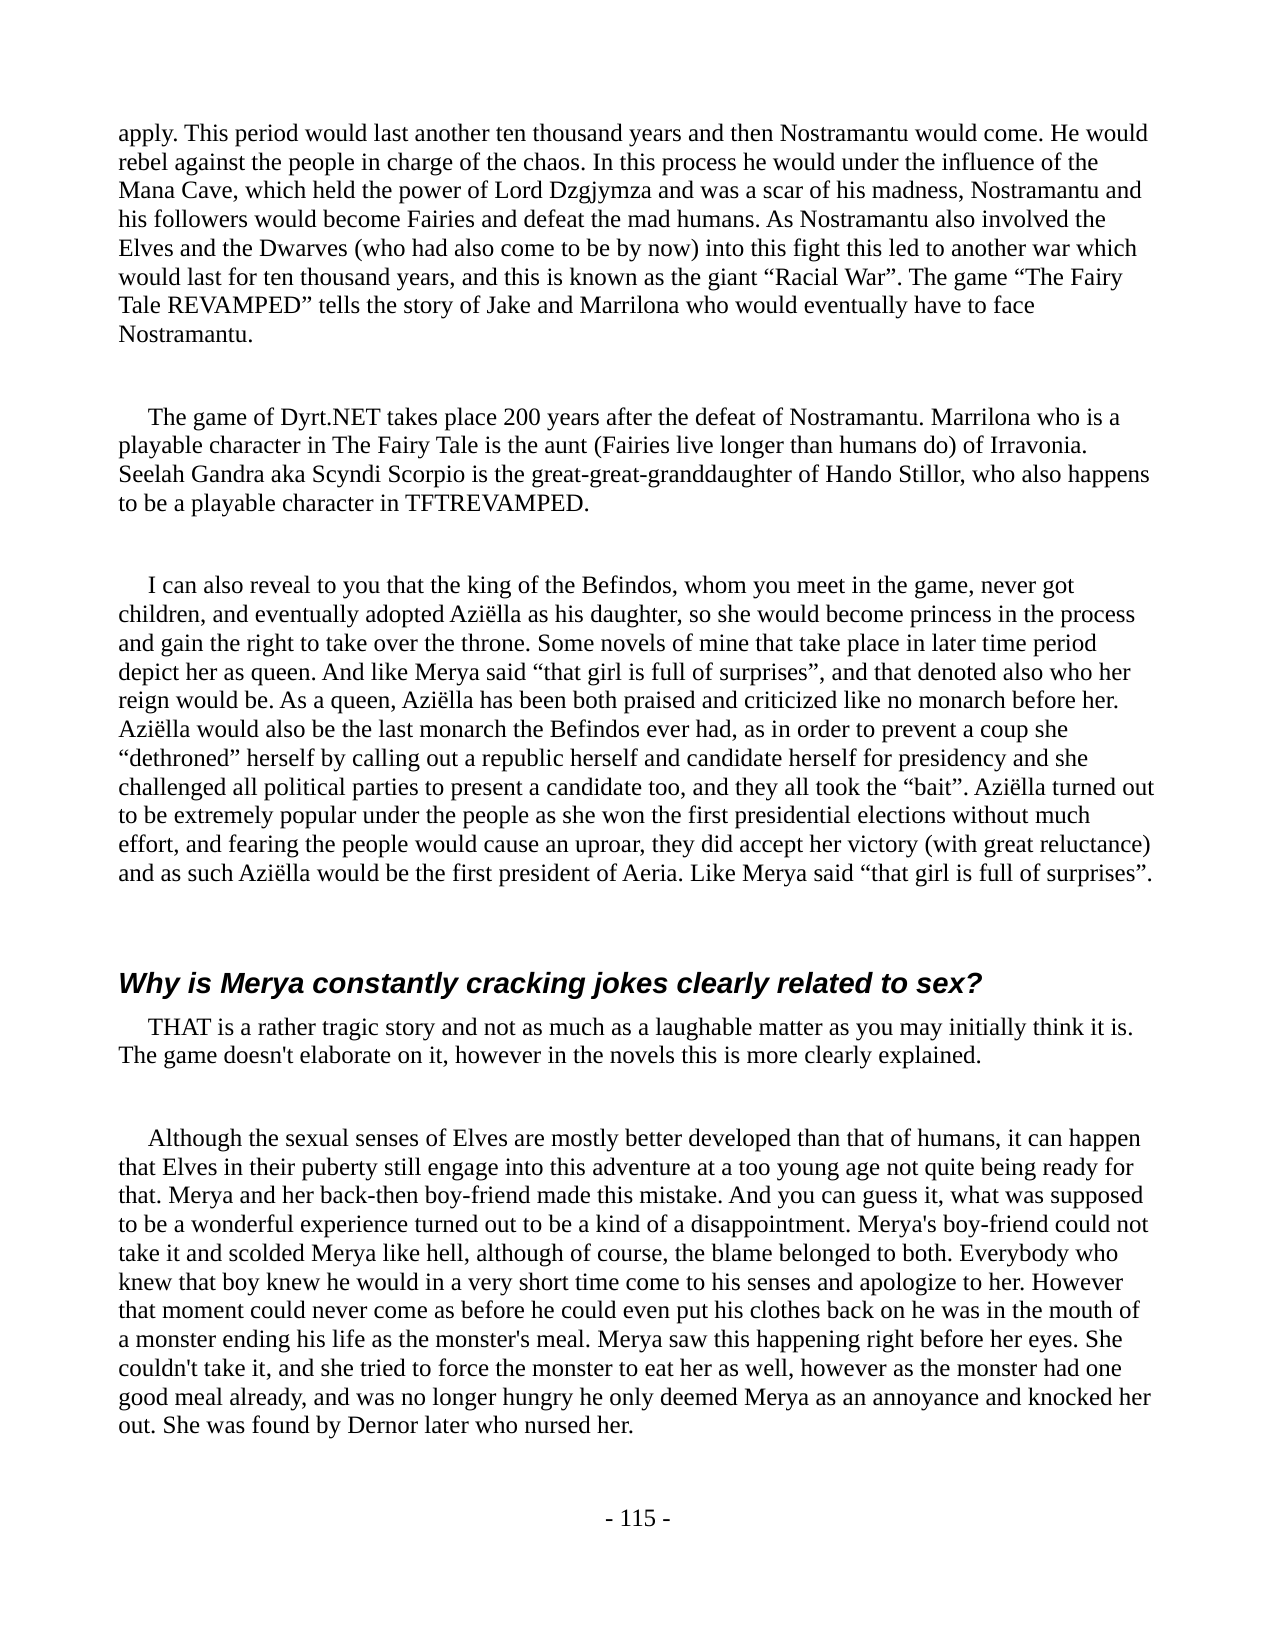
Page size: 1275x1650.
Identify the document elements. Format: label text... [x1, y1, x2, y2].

text THAT is a rather tragic story and not as much as a laughable matter as you may initially think it is. The game doesn't elaborate on it, however in the novels this is more clearly explained. [118, 1012, 1157, 1069]
text The game of Dyrt.NET takes place 200 years after the defeat of Nostramantu. Marrilona who is a playable character in The Fairy Tale is the aunt (Fairies live longer than humans do) of Irravonia. Seelah Gandra aka Scyndi Scorpio is the great-great-granddaughter of Hando Stillor, who also happens to be a playable character in TFTREVAMPED. [118, 402, 1157, 517]
text Although the sexual senses of Elves are mostly better developed than that of humans, it can happen that Elves in their puberty still engage into this adventure at a too young age not quite being ready for that. Merya and her back-then boy-friend made this mistake. And you can guess it, what was supposed to be a wonderful experience turned out to be a kind of a disappointment. Merya's boy-friend could not take it and scolded Merya like hell, although of course, the blame belonged to both. Everybody who knew that boy knew he would in a very short time come to his senses and apologize to her. However that moment could never come as before he could even put his clothes back on he was in the mouth of a monster ending his life as the monster's meal. Merya saw this happening right before her eyes. She couldn't take it, and she tried to force the monster to eat her as well, however as the monster had one good meal already, and was no longer hungry he only deemed Merya as an annoyance and knocked her out. She was found by Dernor later who nursed her. [118, 1123, 1157, 1439]
text I can also reveal to you that the king of the Befindos, whom you meet in the game, never got children, and eventually adopted Aziëlla as his daughter, so she would become princess in the process and gain the right to take over the throne. Some novels of mine that take place in later time period depict her as queen. And like Merya said “that girl is full of surprises”, and that denoted also who her reign would be. As a queen, Aziëlla has been both praised and criticized like no monarch before her. Aziëlla would also be the last monarch the Befindos ever had, as in order to prevent a coup she “dethroned” herself by calling out a republic herself and candidate herself for presidency and she challenged all political parties to present a candidate too, and they all took the “bait”. Aziëlla turned out to be extremely popular under the people as she won the first presidential elections without much effort, and fearing the people would cause an uproar, they did accept her victory (with great reluctance) and as such Aziëlla would be the first president of Aeria. Like Merya said “that girl is full of surprises”. [118, 571, 1157, 887]
text apply. This period would last another ten thousand years and then Nostramantu would come. He would rebel against the people in charge of the chaos. In this process he would under the influence of the Mana Cave, which held the power of Lord Dzgjymza and was a scar of his madness, Nostramantu and his followers would become Fairies and defeat the mad humans. As Nostramantu also involved the Elves and the Dwarves (who had also come to be by now) into this fight this led to another war which would last for ten thousand years, and this is known as the giant “Racial War”. The game “The Fairy Tale REVAMPED” tells the story of Jake and Marrilona who would eventually have to face Nostramantu. [118, 118, 1157, 348]
subtitle Why is Merya constantly cracking jokes clearly related to sex? [118, 966, 1157, 999]
